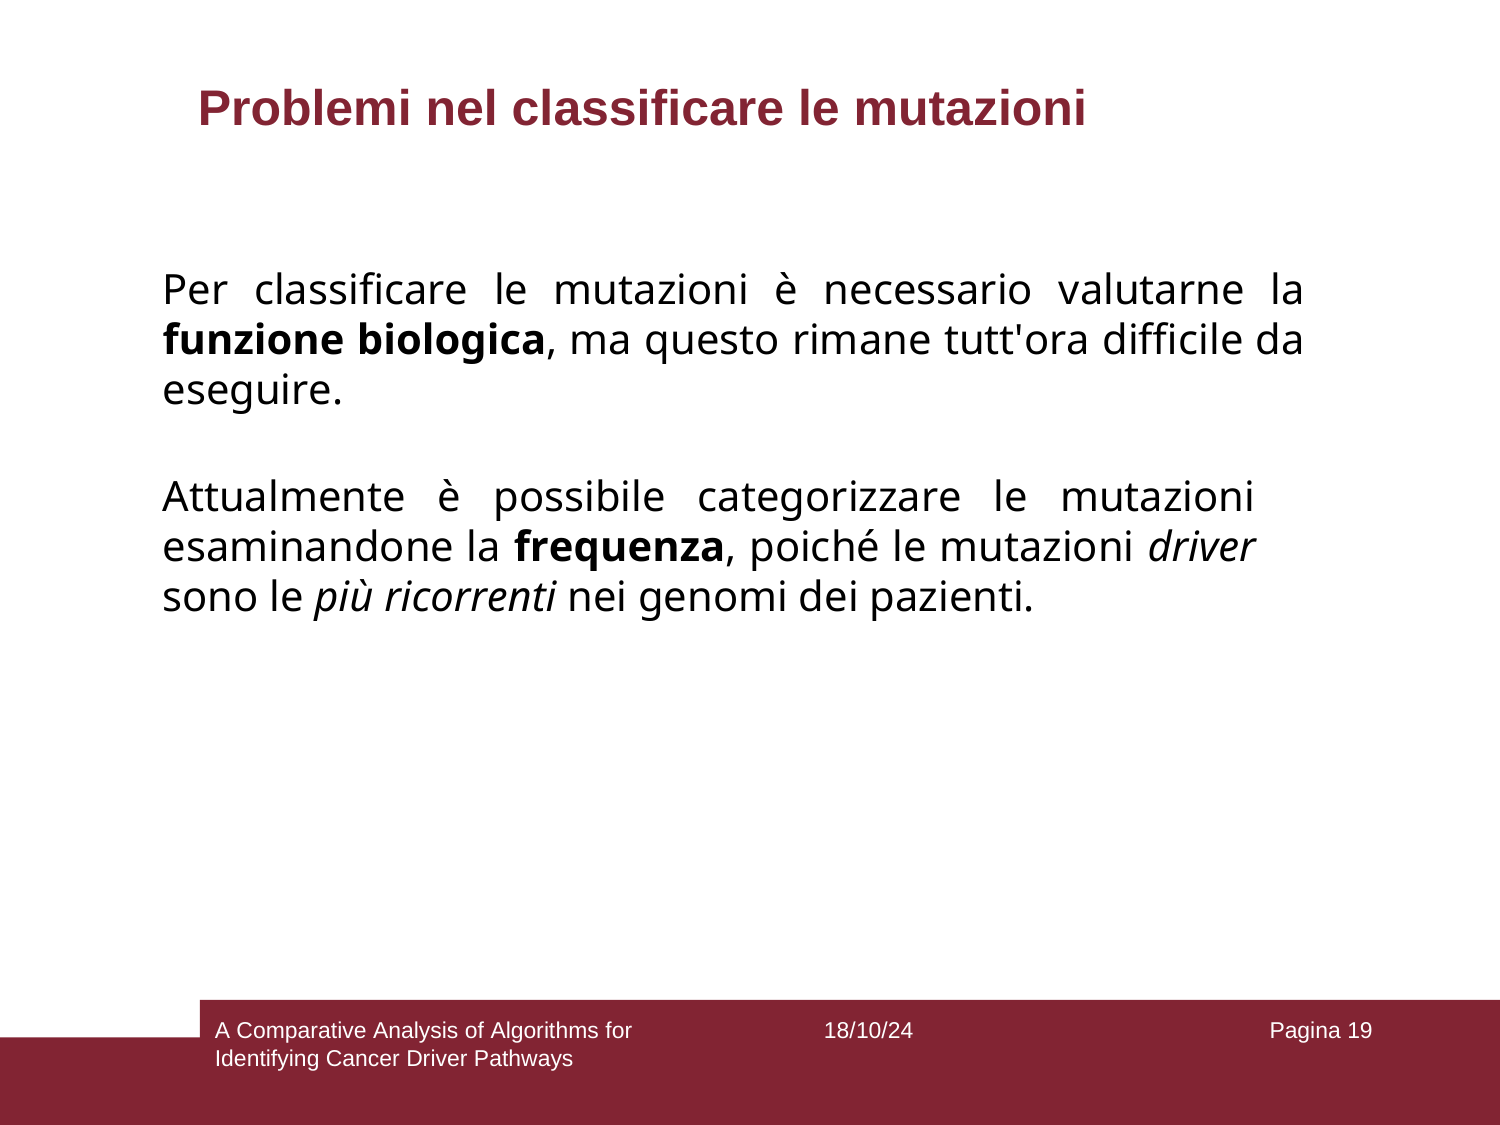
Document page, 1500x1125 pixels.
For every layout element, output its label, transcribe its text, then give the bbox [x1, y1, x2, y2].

text_box Per classificare le mutazioni è necessario valutarne la funzione biologica, ma questo rimane tutt'ora difficile da eseguire. [147, 255, 1359, 381]
text_box Attualmente è possibile categorizzare le mutazioni esaminandone la frequenza, poiché le mutazioni driver sono le più ricorrenti nei genomi dei pazienti. [147, 462, 1359, 678]
text_box 18/10/24 [712, 1008, 1026, 1084]
title Problemi nel classificare le mutazioni [183, 67, 1400, 150]
text_box A Comparative Analysis of Algorithms for Identifying Cancer Driver Pathways [199, 1008, 676, 1084]
text_box Pagina <number> [1074, 1008, 1388, 1084]
